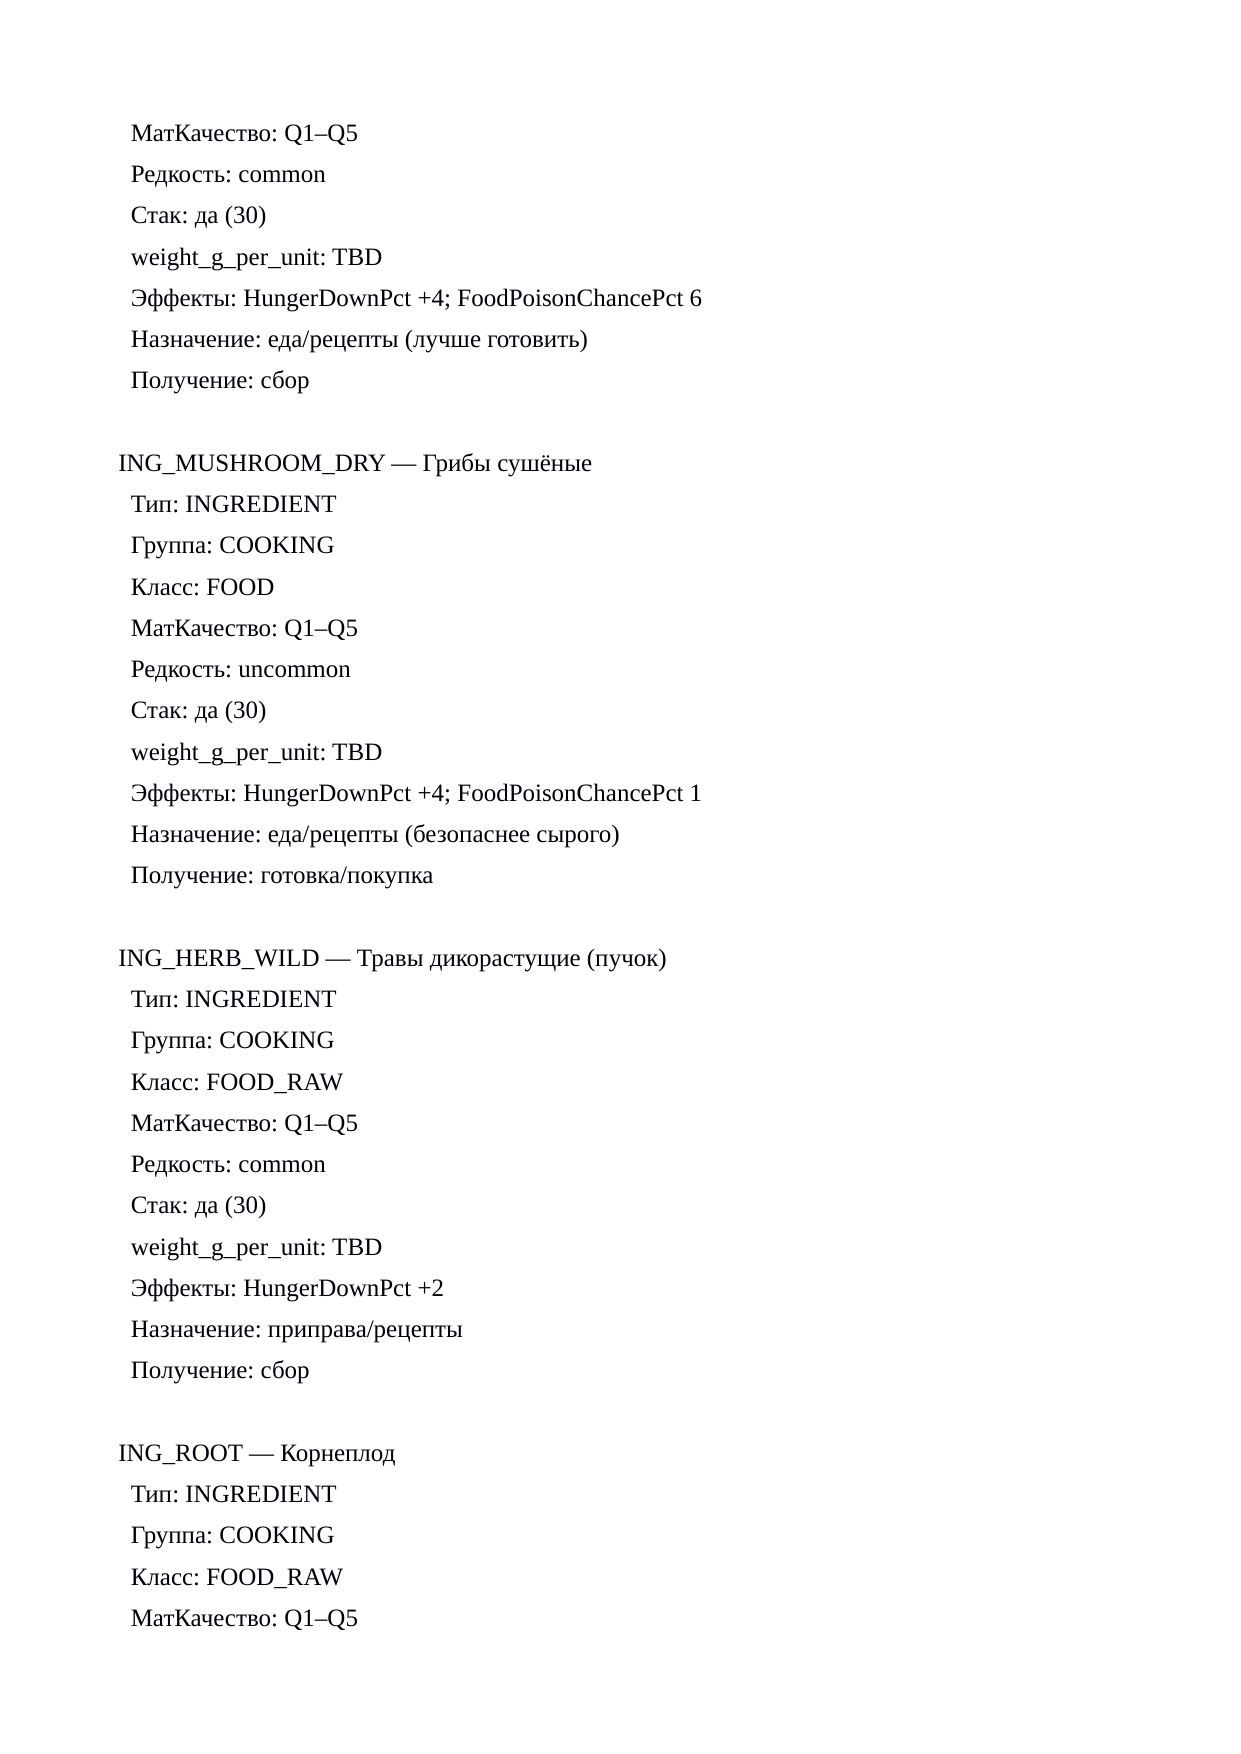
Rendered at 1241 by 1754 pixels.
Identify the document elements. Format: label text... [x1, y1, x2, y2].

text ING_ROOT — Корнеплод [118, 1438, 1122, 1467]
text ING_MUSHROOM_DRY — Грибы сушёные [118, 448, 1122, 477]
text Стак: да (30) [118, 1191, 1122, 1219]
text МатКачество: Q1–Q5 [118, 1108, 1122, 1137]
text Тип: INGREDIENT [118, 984, 1122, 1013]
text Редкость: uncommon [118, 654, 1122, 683]
text Редкость: common [118, 1149, 1122, 1178]
text Стак: да (30) [118, 696, 1122, 724]
text Назначение: приправа/рецепты [118, 1314, 1122, 1343]
text weight_g_per_unit: TBD [118, 737, 1122, 766]
text Редкость: common [118, 159, 1122, 188]
text МатКачество: Q1–Q5 [118, 118, 1122, 147]
text Группа: COOKING [118, 531, 1122, 559]
text МатКачество: Q1–Q5 [118, 613, 1122, 642]
text Эффекты: HungerDownPct +4; FoodPoisonChancePct 6 [118, 283, 1122, 312]
text Группа: COOKING [118, 1026, 1122, 1054]
text weight_g_per_unit: TBD [118, 242, 1122, 271]
text Получение: готовка/покупка [118, 861, 1122, 889]
text ING_HERB_WILD — Травы дикорастущие (пучок) [118, 943, 1122, 972]
text Получение: сбор [118, 366, 1122, 394]
text Назначение: еда/рецепты (безопаснее сырого) [118, 819, 1122, 848]
text МатКачество: Q1–Q5 [118, 1603, 1122, 1632]
text Получение: сбор [118, 1356, 1122, 1384]
text Группа: COOKING [118, 1521, 1122, 1549]
text weight_g_per_unit: TBD [118, 1232, 1122, 1261]
text Стак: да (30) [118, 201, 1122, 229]
text Класс: FOOD_RAW [118, 1067, 1122, 1096]
text Класс: FOOD [118, 572, 1122, 601]
text Назначение: еда/рецепты (лучше готовить) [118, 324, 1122, 353]
text Эффекты: HungerDownPct +4; FoodPoisonChancePct 1 [118, 778, 1122, 807]
text Класс: FOOD_RAW [118, 1562, 1122, 1591]
text Тип: INGREDIENT [118, 1479, 1122, 1508]
text Тип: INGREDIENT [118, 489, 1122, 518]
text Эффекты: HungerDownPct +2 [118, 1273, 1122, 1302]
